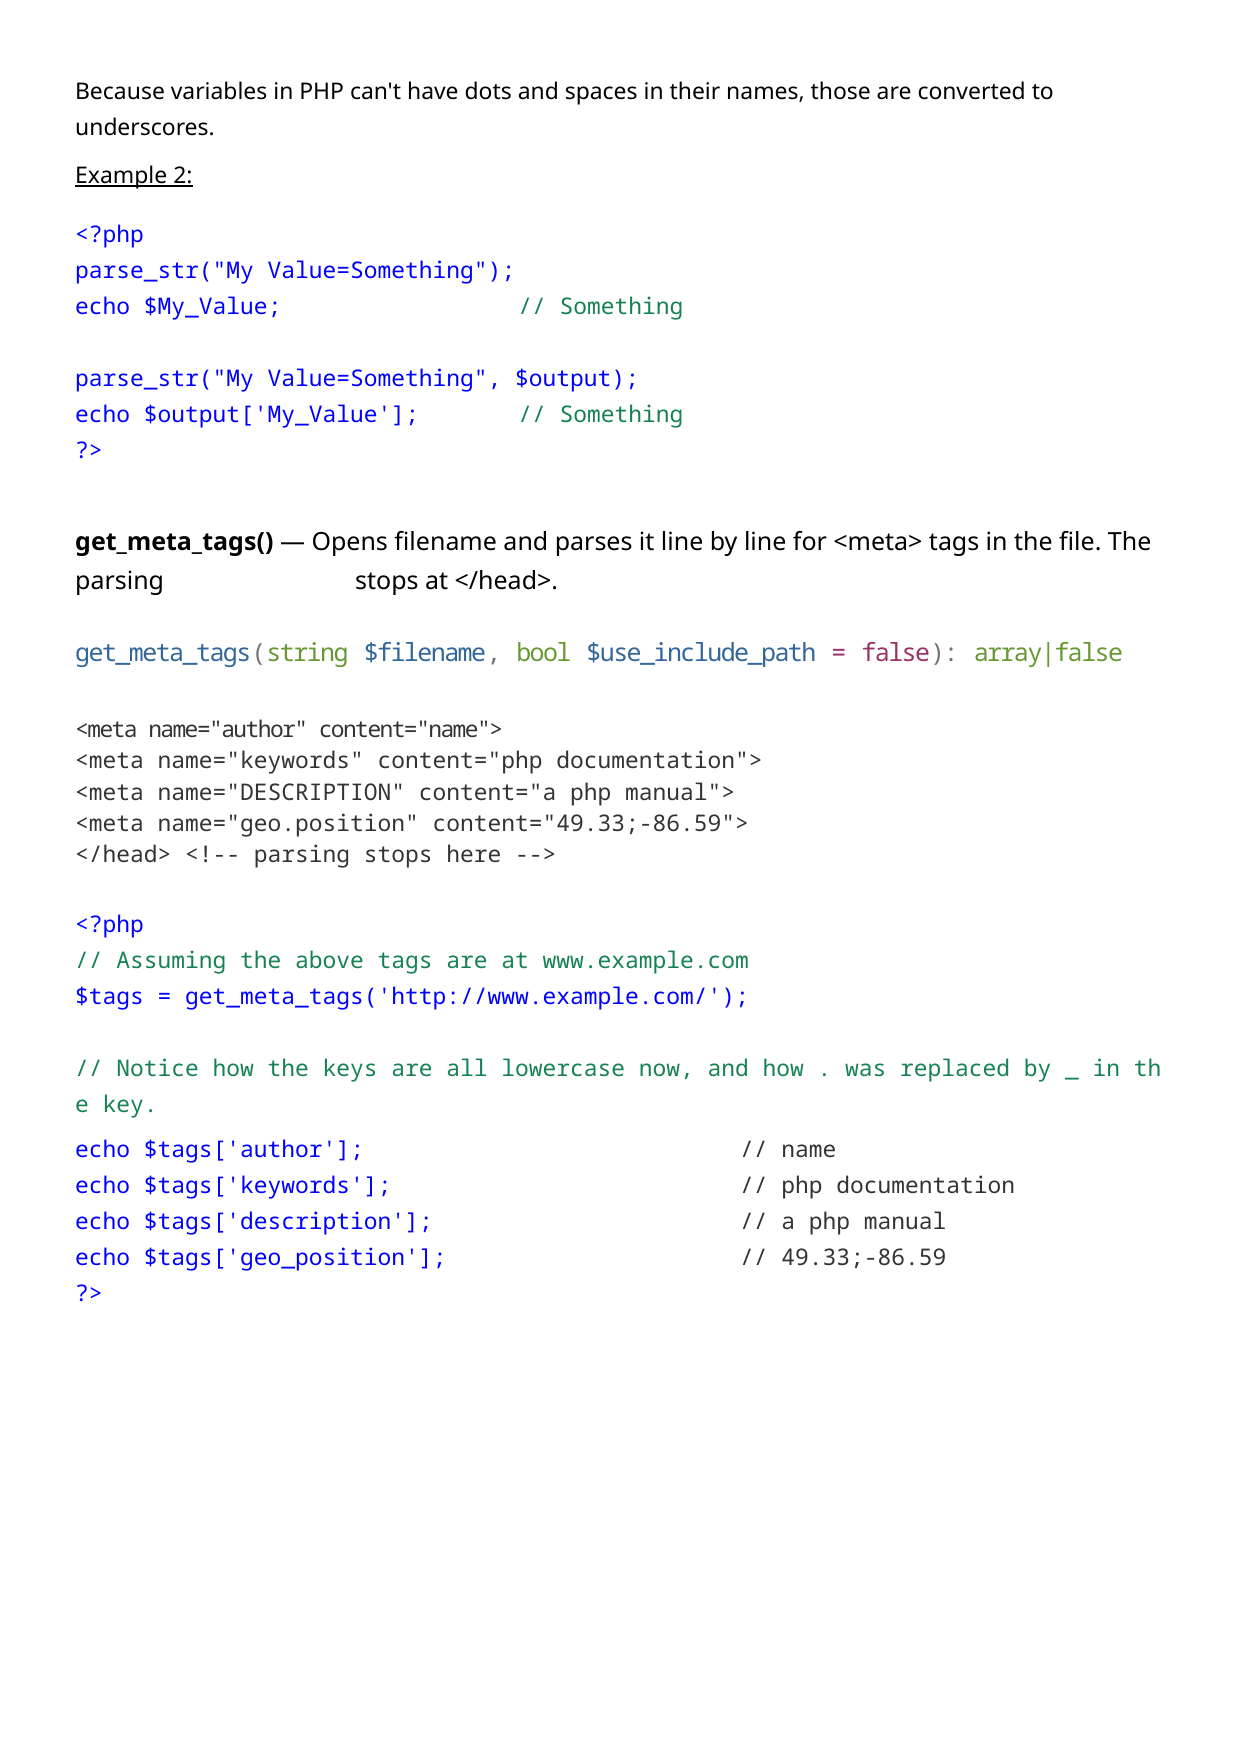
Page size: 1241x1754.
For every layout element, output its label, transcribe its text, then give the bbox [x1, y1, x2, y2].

text <meta name="keywords" content="php documentation"> [75, 744, 1166, 775]
text <meta name="DESCRIPTION" content="a php manual"> [75, 775, 1166, 807]
text <?php // Assuming the above tags are at www.example.com $tags = get_meta_tags('http://www.example.com/'); // Notice how the keys are all lowercase now, and how . was replaced by _ in the key. [75, 908, 1166, 1119]
text <meta name="author" content="name"> [75, 713, 1166, 744]
text <meta name="geo.position" content="49.33;-86.59"> [75, 807, 1166, 838]
text <?php parse_str("My Value=Something"); echo $My_Value; // Something parse_str("My Value=Something", $output); echo $output['My_Value']; // Something ?> [75, 218, 1166, 465]
text echo $tags['author']; // name echo $tags['keywords']; // php documentation echo $tags['description']; // a php manual echo $tags['geo_position']; // 49.33;-86.59 ?> [75, 1133, 1166, 1308]
text get_meta_tags() — Opens filename and parses it line by line for <meta> tags in the file. The parsing stops at </head>. [75, 524, 1166, 597]
text </head> <!-- parsing stops here --> [75, 838, 1166, 869]
text Because variables in PHP can't have dots and spaces in their names, those are converted to underscores. [75, 75, 1166, 142]
text get_meta_tags(string $filename, bool $use_include_path = false): array|false [75, 634, 1166, 669]
text Example 2: [75, 159, 1166, 190]
